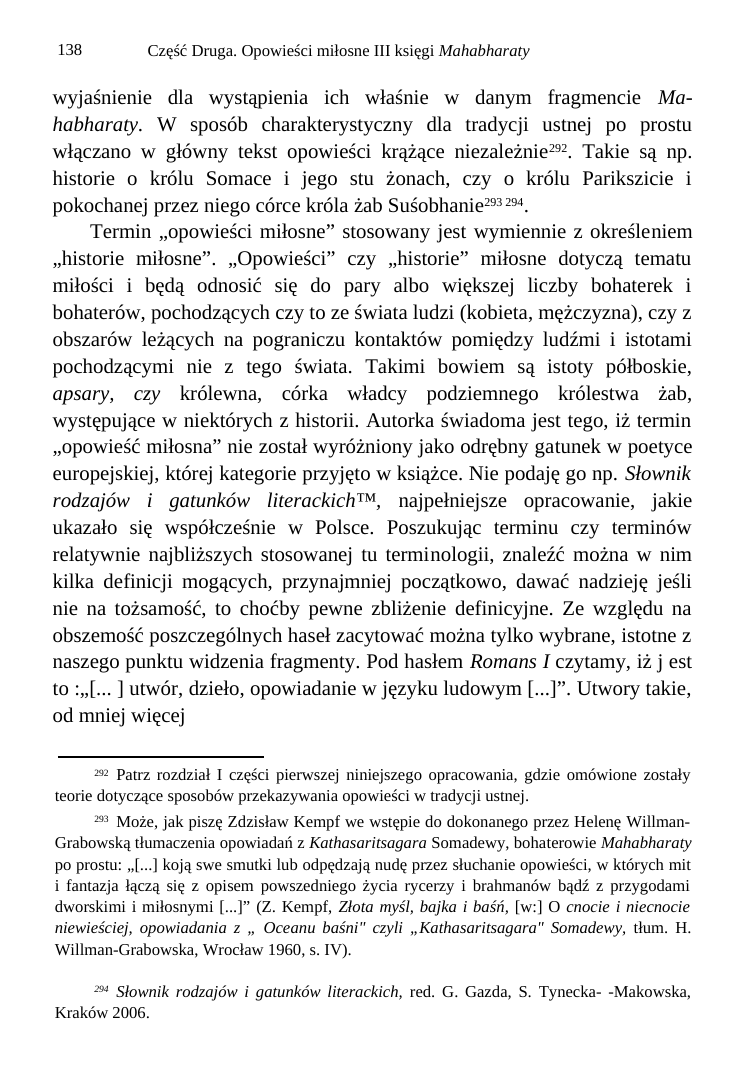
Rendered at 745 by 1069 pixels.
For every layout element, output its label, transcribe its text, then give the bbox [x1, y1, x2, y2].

text Część Druga. Opowieści miłosne III księgi Mahabharaty [147, 41, 606, 60]
text 292 Patrz rozdział I części pierwszej niniejszego opracowania, gdzie omówione zostały teorie dotyczące sposobów przekazywania opowieści w tradycji ustnej. [54, 765, 691, 805]
text 294 Słownik rodzajów i gatunków literackich, red. G. Gazda, S. Tynecka- -Makowska, Kraków 2006. [54, 981, 691, 1022]
text 138 [57, 40, 91, 59]
text wyjaśnienie dla wystąpienia ich właśnie w danym fragmencie Ma­habharaty. W sposób charakterystyczny dla tradycji ustnej po prostu włączano w główny tekst opowieści krążące niezależnie292. Takie są np. historie o królu Somace i jego stu żonach, czy o królu Parikszicie i pokochanej przez niego córce króla żab Suśobhanie293 294. [52, 85, 692, 217]
text Termin „opowieści miłosne” stosowany jest wymiennie z określe­niem „historie miłosne”. „Opowieści” czy „historie” miłosne dotyczą tematu miłości i będą odnosić się do pary albo większej liczby bohaterek i bohaterów, pochodzących czy to ze świata ludzi (kobieta, mężczyzna), czy z obszarów leżących na pograniczu kontaktów pomiędzy ludźmi i istotami pochodzącymi nie z tego świata. Takimi bowiem są istoty półboskie, apsary, czy królewna, córka władcy podziemnego królestwa żab, występujące w niektórych z historii. Autorka świadoma jest tego, iż termin „opowieść miłosna” nie został wyróżniony jako odrębny ga­tunek w poetyce europejskiej, której kategorie przyjęto w książce. Nie podaję go np. Słownik rodzajów i gatunków literackich™, najpełniejsze opracowanie, jakie ukazało się współcześnie w Polsce. Poszukując terminu czy terminów relatywnie najbliższych stosowanej tu termi­nologii, znaleźć można w nim kilka definicji mogących, przynajmniej początkowo, dawać nadzieję jeśli nie na tożsamość, to choćby pewne zbliżenie definicyjne. Ze względu na obszemość poszczególnych haseł zacytować można tylko wybrane, istotne z naszego punktu widzenia fragmenty. Pod hasłem Romans I czytamy, iż j est to :„[... ] utwór, dzieło, opowiadanie w języku ludowym [...]”. Utwory takie, od mniej więcej [52, 219, 692, 727]
text 293 Może, jak piszę Zdzisław Kempf we wstępie do dokonanego przez Helenę Willman-Grabowską tłumaczenia opowiadań z Kathasaritsagara Somadewy, boha­terowie Mahabharaty po prostu: „[...] koją swe smutki lub odpędzają nudę przez słuchanie opowieści, w których mit i fantazja łączą się z opisem powszedniego życia rycerzy i brahmanów bądź z przygodami dworskimi i miłosnymi [...]” (Z. Kempf, Złota myśl, bajka i baśń, [w:] O cnocie i niecnocie niewieściej, opowiadania z „ Oce­anu baśni" czyli „Kathasaritsagara" Somadewy, tłum. H. Willman-Grabowska, Wrocław 1960, s. IV). [54, 812, 691, 959]
